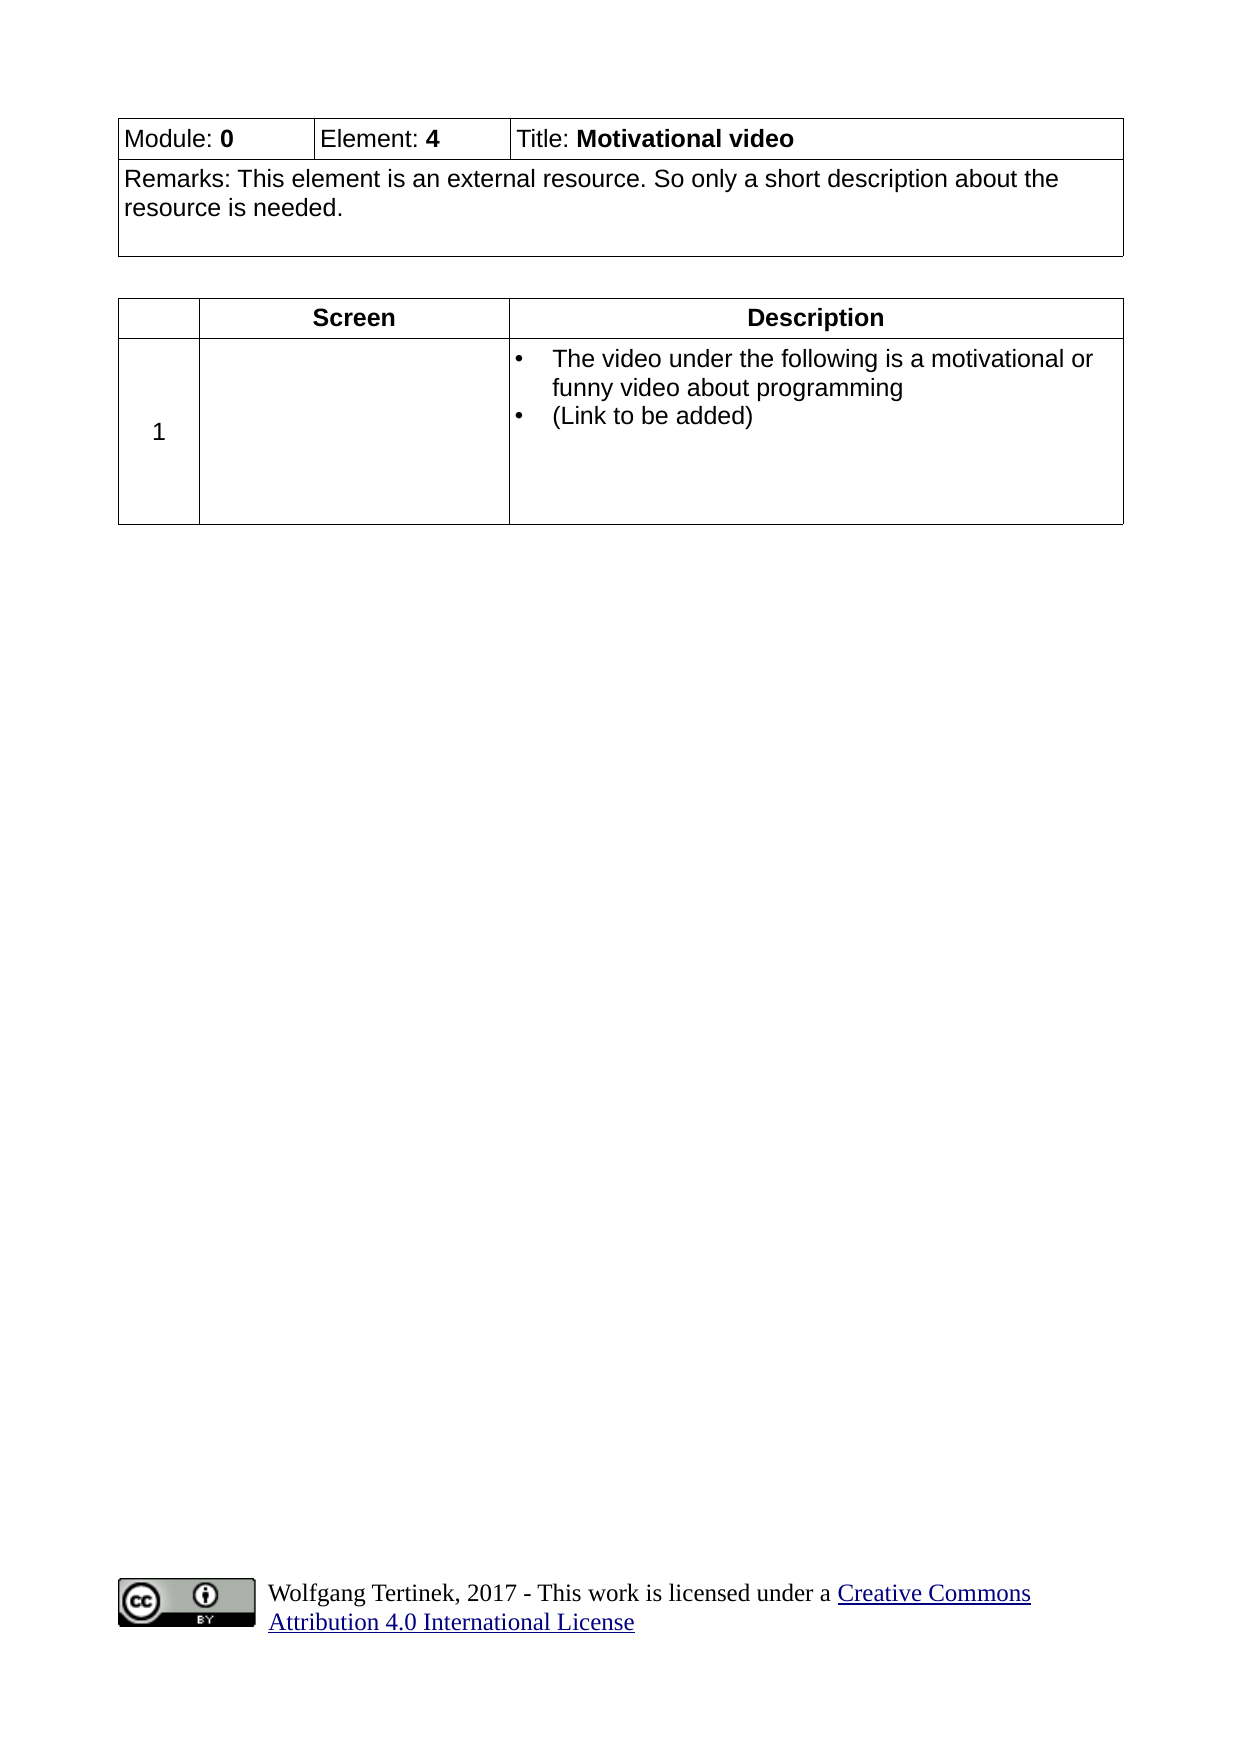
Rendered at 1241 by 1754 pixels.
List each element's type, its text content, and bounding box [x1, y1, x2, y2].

table_header Description [510, 299, 1123, 338]
table_header Title: Motivational video [511, 119, 1123, 158]
table_cell The video under the following is a motivational or funny video about programming (Link to be added) [510, 339, 1123, 524]
table_cell [200, 339, 509, 524]
table_header Screen [200, 299, 509, 338]
table_header Element: 4 [315, 119, 510, 158]
table_header [119, 299, 199, 338]
table_cell Remarks: This element is an external resource. So only a short description about the resource is needed. [119, 160, 1123, 256]
picture [118, 1578, 256, 1627]
table_header Module: 0 [119, 119, 314, 158]
table_cell 1 [119, 339, 199, 524]
